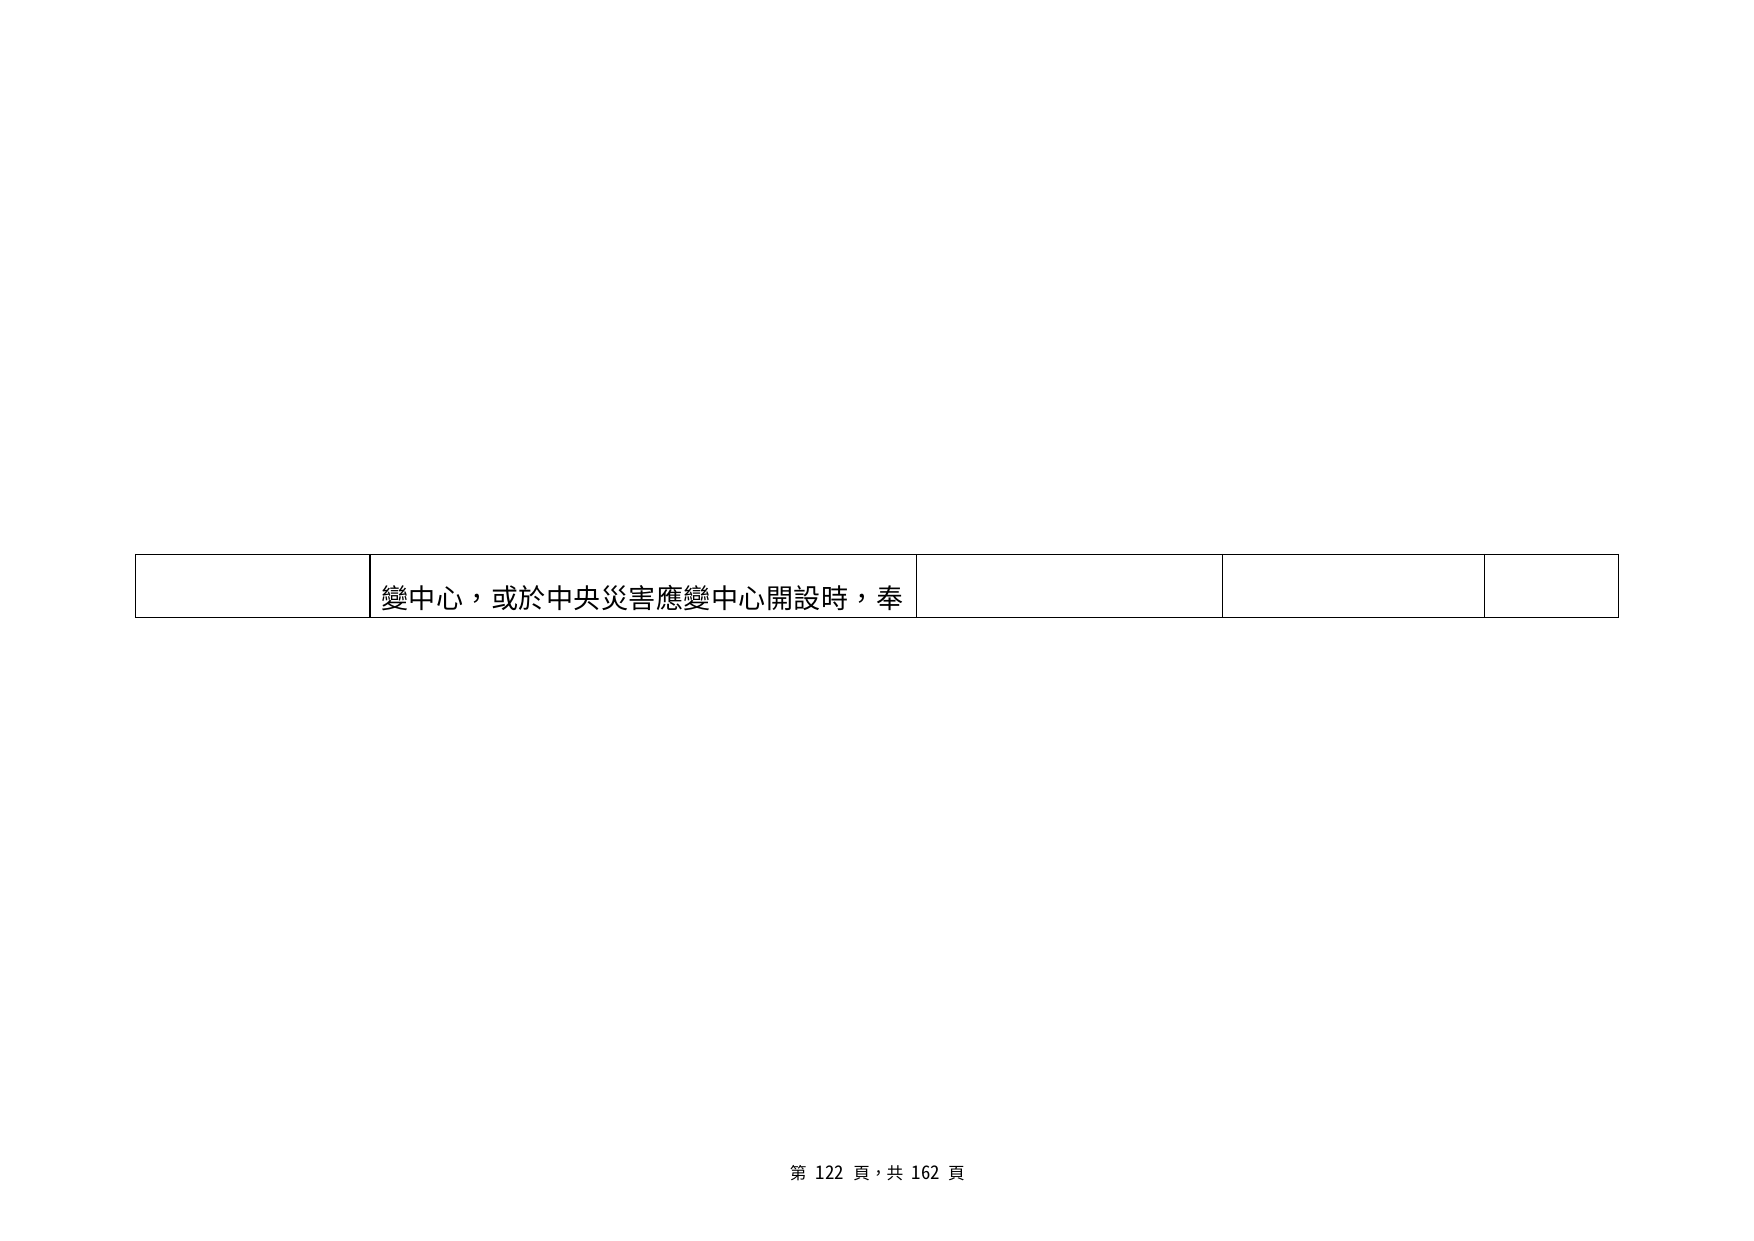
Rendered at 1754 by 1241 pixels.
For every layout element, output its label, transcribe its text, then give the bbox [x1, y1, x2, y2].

table_cell 變中心，或於中央災害應變中心開設時，奉 [371, 555, 916, 617]
table_cell [136, 555, 369, 617]
table_cell [1223, 555, 1484, 617]
table_cell [917, 555, 1222, 617]
table_cell [1485, 555, 1618, 617]
